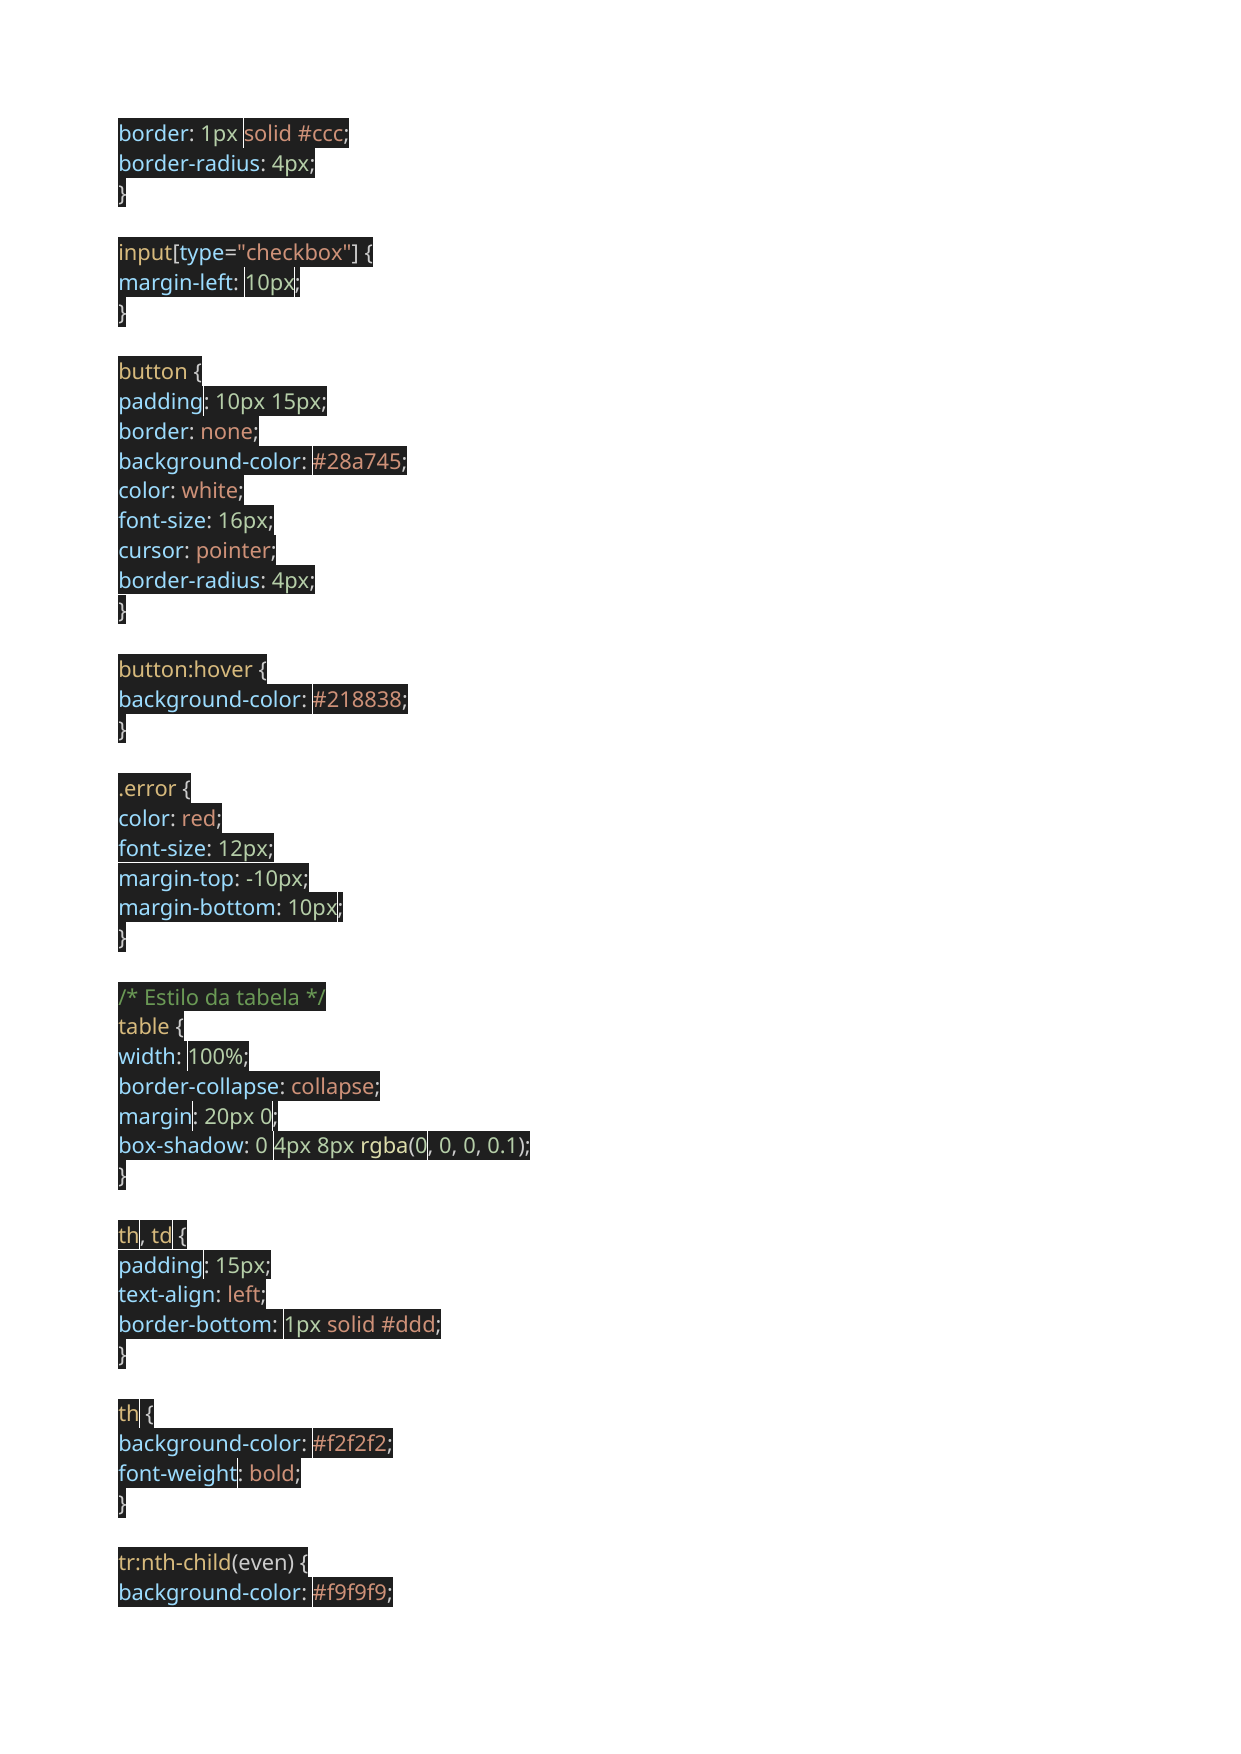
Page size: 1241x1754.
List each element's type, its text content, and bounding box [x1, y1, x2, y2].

text padding: 15px; [118, 1249, 1122, 1279]
text border: none; [118, 416, 1122, 446]
text margin-left: 10px; [118, 267, 1122, 297]
text th { [118, 1398, 1122, 1428]
text background-color: #218838; [118, 684, 1122, 714]
text } [118, 714, 1122, 743]
text color: white; [118, 475, 1122, 505]
text text-align: left; [118, 1279, 1122, 1309]
text font-size: 12px; [118, 833, 1122, 862]
text tr:nth-child(even) { [118, 1547, 1122, 1577]
text } [118, 1488, 1122, 1518]
text .error { [118, 773, 1122, 803]
text color: red; [118, 803, 1122, 833]
text border-collapse: collapse; [118, 1071, 1122, 1101]
text table { [118, 1011, 1122, 1041]
text th, td { [118, 1220, 1122, 1249]
text border-bottom: 1px solid #ddd; [118, 1309, 1122, 1339]
text margin-top: -10px; [118, 862, 1122, 892]
text } [118, 1160, 1122, 1190]
text border-radius: 4px; [118, 565, 1122, 594]
text font-weight: bold; [118, 1458, 1122, 1488]
text } [118, 178, 1122, 207]
text } [118, 594, 1122, 624]
text } [118, 297, 1122, 327]
text margin: 20px 0; [118, 1101, 1122, 1131]
text background-color: #f9f9f9; [118, 1577, 1122, 1607]
text background-color: #28a745; [118, 446, 1122, 475]
text /* Estilo da tabela */ [118, 982, 1122, 1011]
text background-color: #f2f2f2; [118, 1428, 1122, 1458]
text } [118, 1339, 1122, 1369]
text } [118, 922, 1122, 952]
text button { [118, 356, 1122, 386]
text input[type="checkbox"] { [118, 237, 1122, 267]
text cursor: pointer; [118, 535, 1122, 565]
text button:hover { [118, 654, 1122, 684]
text padding: 10px 15px; [118, 386, 1122, 416]
text box-shadow: 0 4px 8px rgba(0, 0, 0, 0.1); [118, 1131, 1122, 1160]
text border-radius: 4px; [118, 148, 1122, 178]
text margin-bottom: 10px; [118, 892, 1122, 922]
text font-size: 16px; [118, 505, 1122, 535]
text border: 1px solid #ccc; [118, 118, 1122, 148]
text width: 100%; [118, 1041, 1122, 1071]
